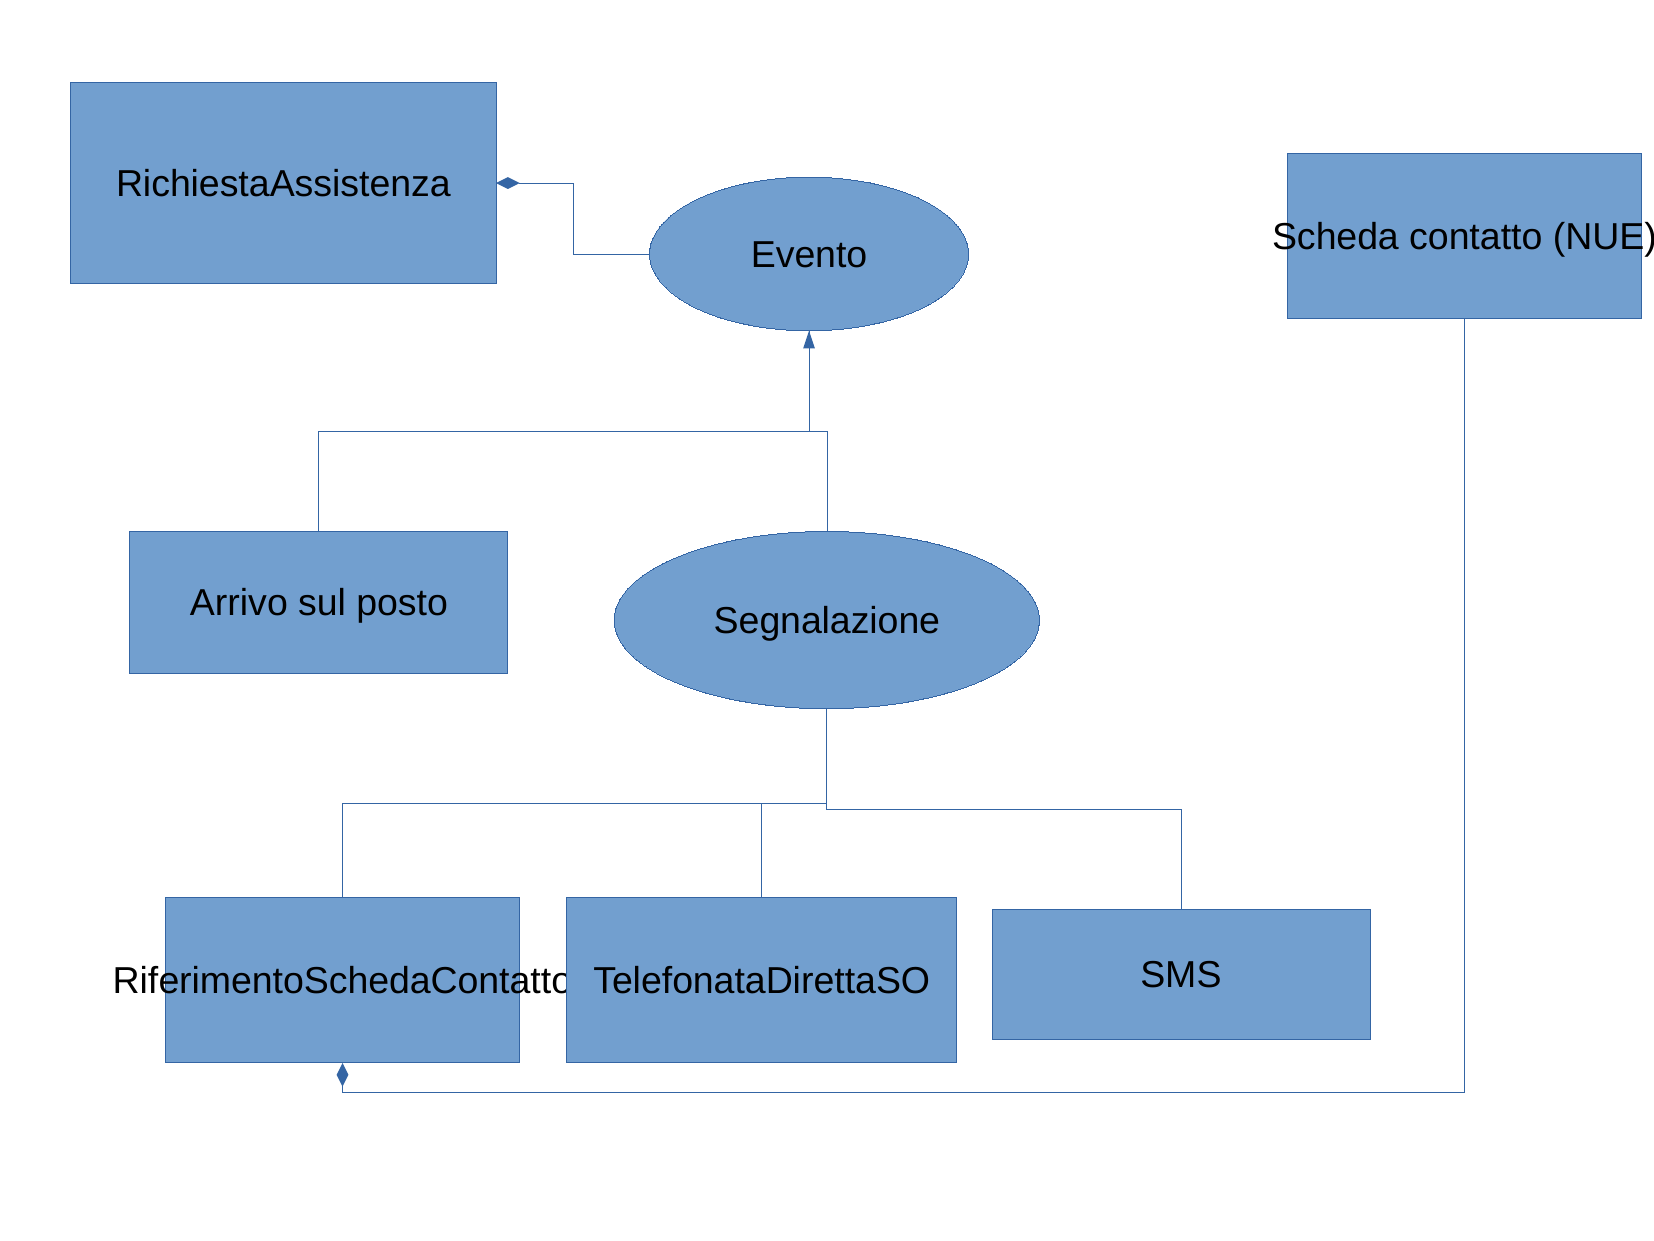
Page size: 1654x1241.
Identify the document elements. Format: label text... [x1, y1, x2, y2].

text_box TelefonataDirettaSO [566, 897, 957, 1063]
text_box RichiestaAssistenza [70, 82, 497, 284]
text_box Segnalazione [614, 531, 1040, 709]
text_box RiferimentoSchedaContatto [165, 897, 520, 1063]
text_box Arrivo sul posto [129, 531, 508, 674]
text_box Evento [649, 177, 969, 331]
text_box SMS [992, 909, 1371, 1040]
text_box Scheda contatto (NUE) [1287, 153, 1642, 319]
